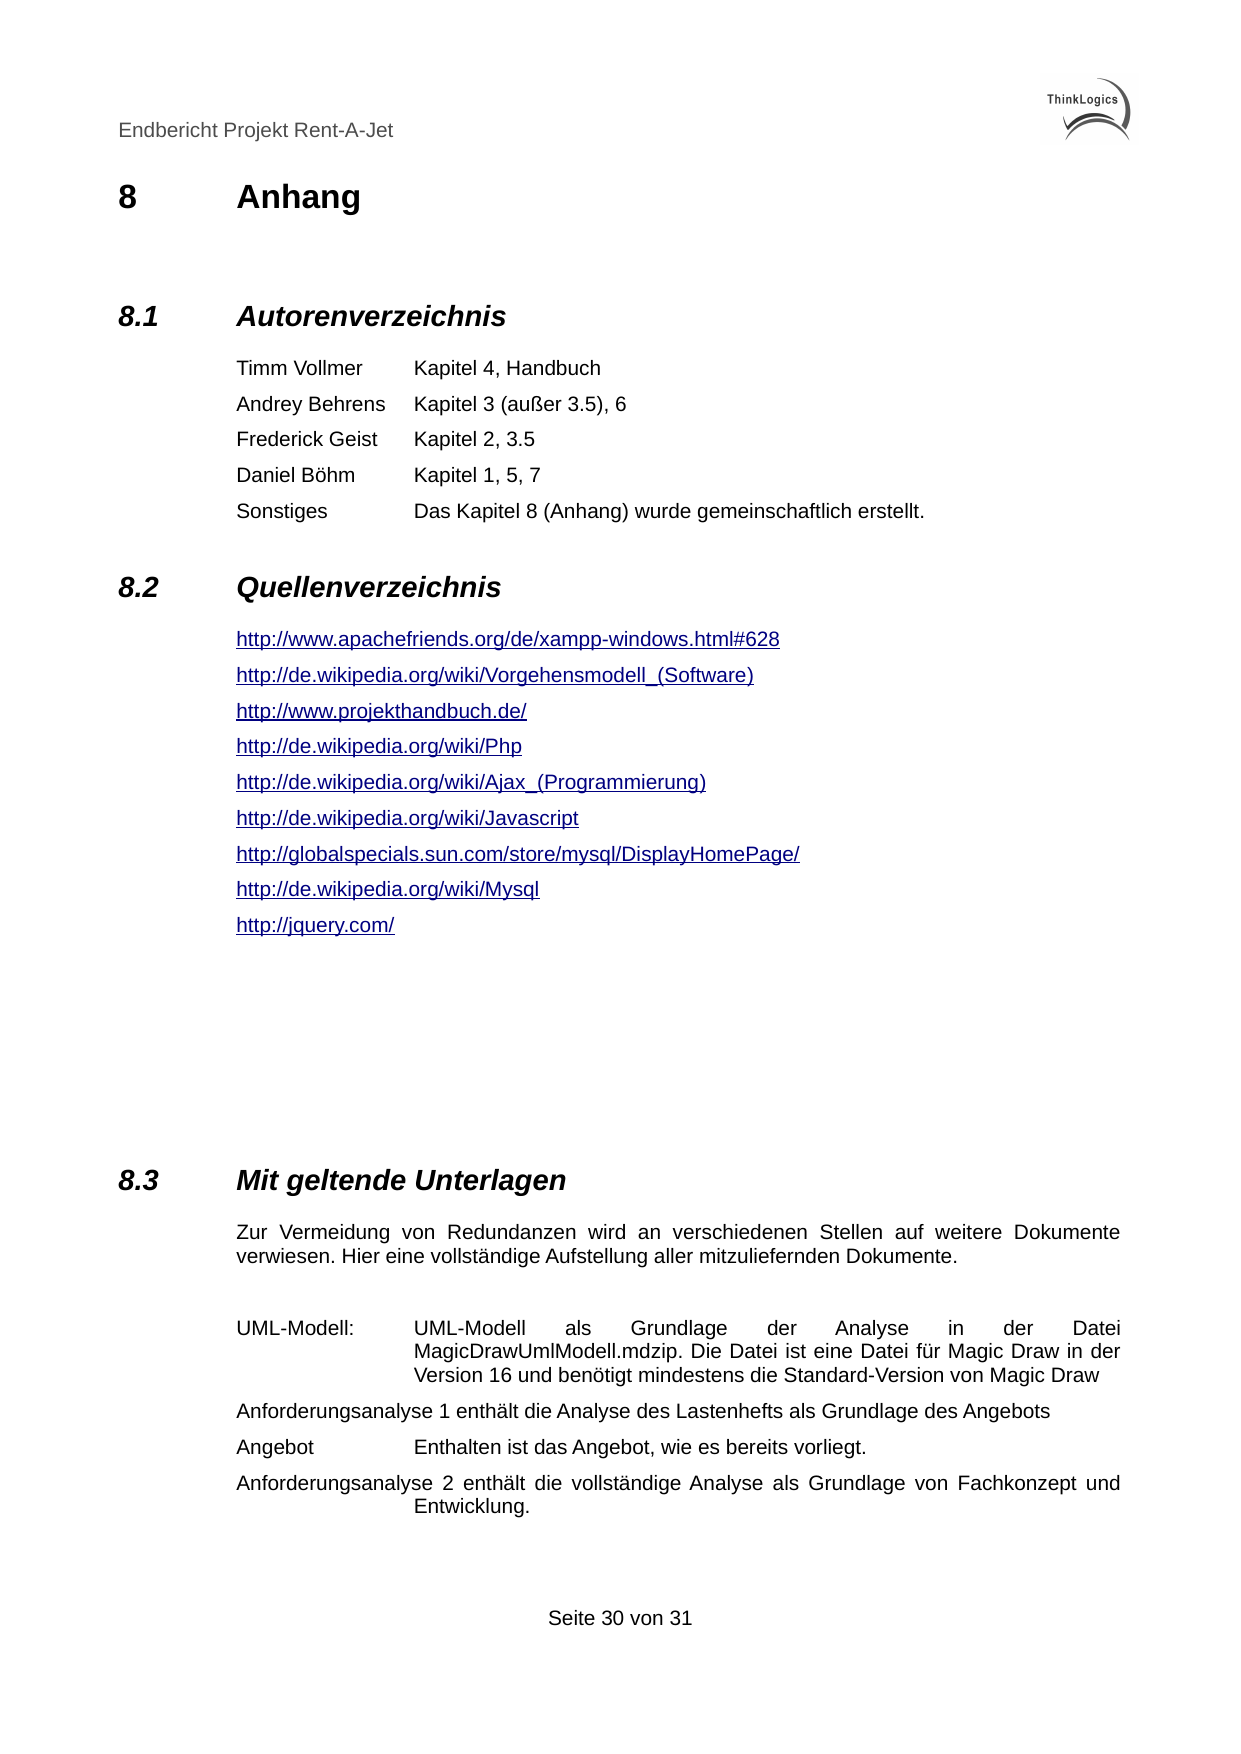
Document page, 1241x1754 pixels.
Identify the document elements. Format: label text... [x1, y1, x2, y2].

text Zur Vermeidung von Redundanzen wird an verschiedenen Stellen auf weitere Dokumente verwiesen. Hier eine vollständige Aufstellung aller mitzuliefernden Dokumente. [236, 1220, 1122, 1268]
text Frederick Geist Kapitel 2, 3.5 [236, 427, 1122, 451]
text http://globalspecials.sun.com/store/mysql/DisplayHomePage/ [236, 841, 1122, 865]
text http://de.wikipedia.org/wiki/Ajax_(Programmierung) [236, 770, 1122, 794]
text Sonstiges Das Kapitel 8 (Anhang) wurde gemeinschaftlich erstellt. [236, 499, 1122, 523]
text Daniel Böhm Kapitel 1, 5, 7 [236, 463, 1122, 487]
text Angebot Enthalten ist das Angebot, wie es bereits vorliegt. [236, 1435, 1122, 1459]
text http://www.apachefriends.org/de/xampp-windows.html#628 [236, 627, 1122, 651]
text http://www.projekthandbuch.de/ [236, 698, 1122, 722]
text Timm Vollmer Kapitel 4, Handbuch [236, 356, 1122, 380]
subtitle Autorenverzeichnis [118, 299, 1122, 332]
text http://de.wikipedia.org/wiki/Javascript [236, 806, 1122, 830]
text Andrey Behrens Kapitel 3 (außer 3.5), 6 [236, 392, 1122, 416]
text http://de.wikipedia.org/wiki/Vorgehensmodell_(Software) [236, 663, 1122, 687]
text http://jquery.com/ [236, 913, 1122, 937]
text UML-Modell: UML-Modell als Grundlage der Analyse in der Datei MagicDrawUmlModell.mdzip. Die Datei ist eine Datei für Magic Draw in der Version 16 und benötigt mindestens die Standard-Version von Magic Draw [236, 1315, 1122, 1387]
text Anforderungsanalyse 2 enthält die vollständige Analyse als Grundlage von Fachkonzept und Entwicklung. [236, 1470, 1122, 1518]
text Anforderungsanalyse 1 enthält die Analyse des Lastenhefts als Grundlage des Angebots [236, 1399, 1122, 1423]
subtitle Mit geltende Unterlagen [118, 1163, 1122, 1196]
subtitle Quellenverzeichnis [118, 570, 1122, 603]
subtitle Anhang [118, 177, 1122, 216]
text http://de.wikipedia.org/wiki/Php [236, 734, 1122, 758]
text http://de.wikipedia.org/wiki/Mysql [236, 877, 1122, 901]
